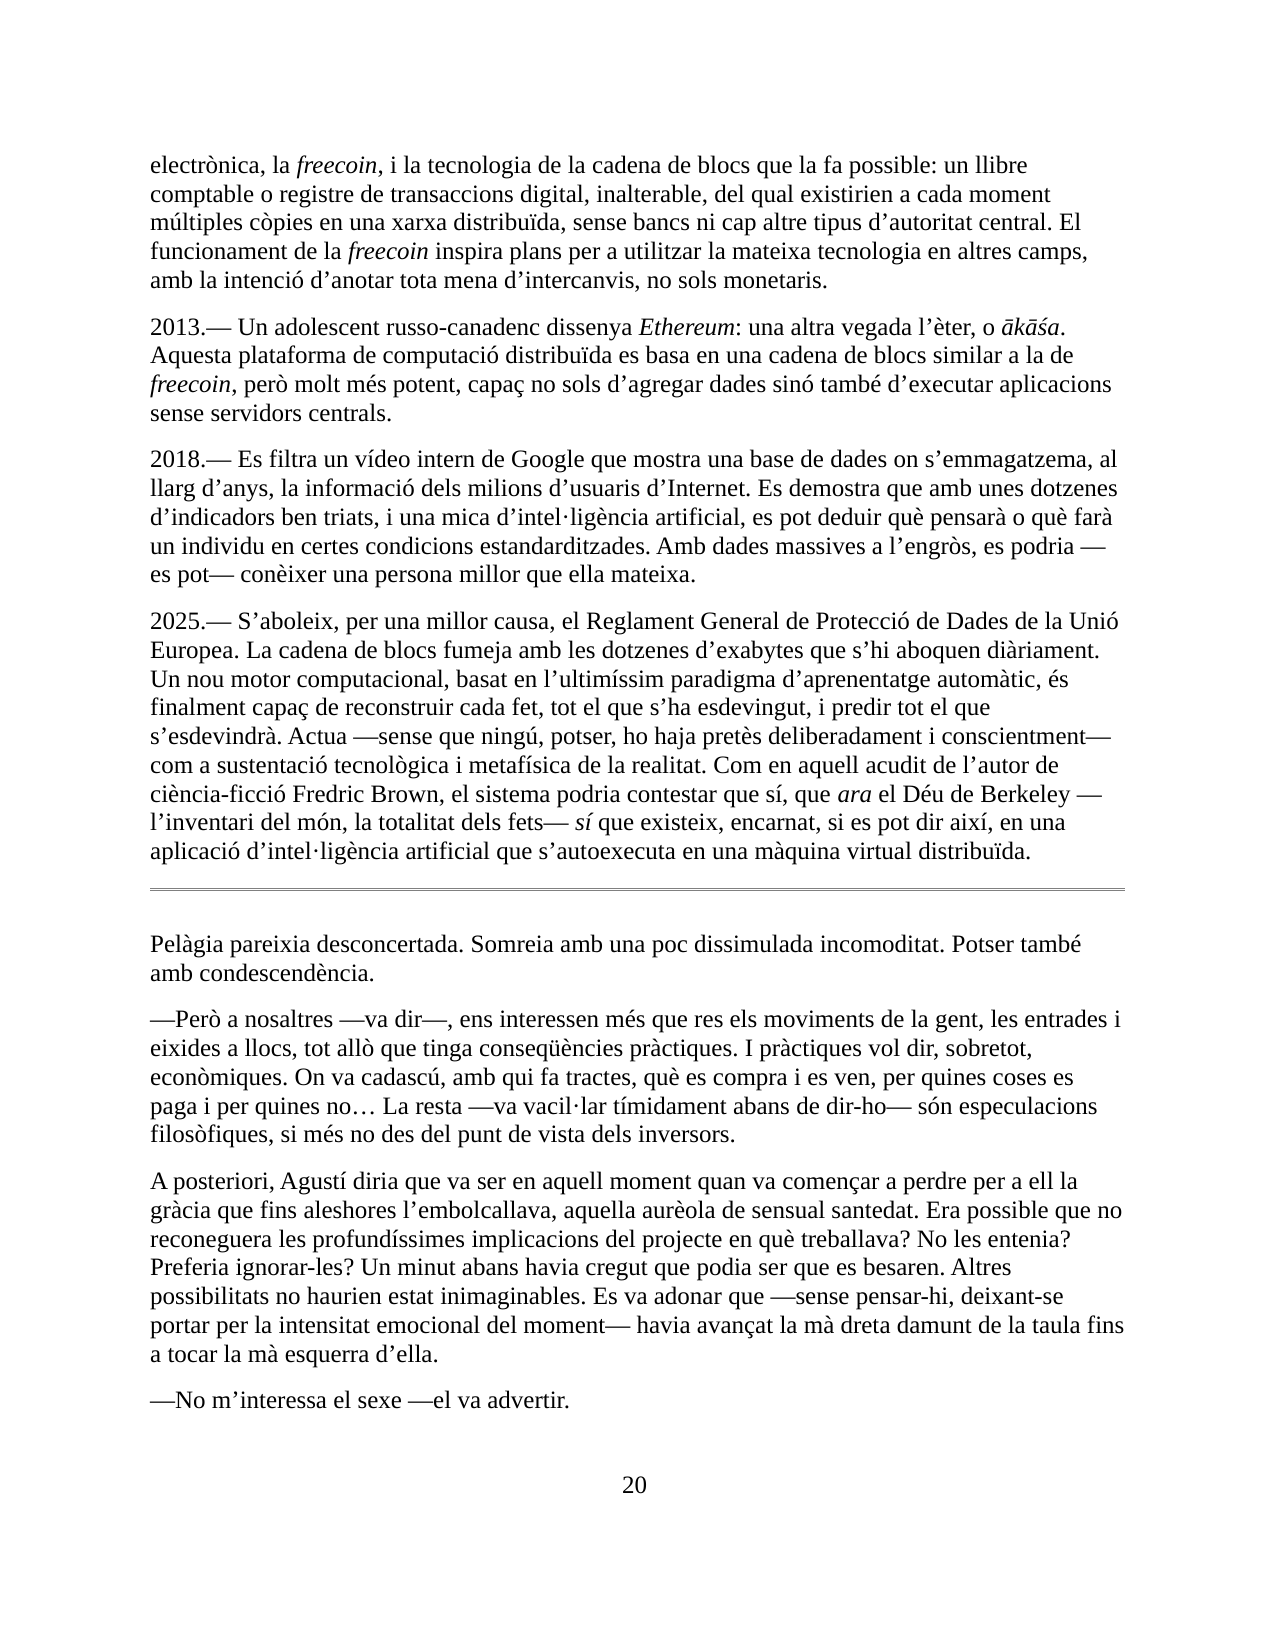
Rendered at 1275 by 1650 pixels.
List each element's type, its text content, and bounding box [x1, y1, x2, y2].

text —Però a nosaltres —va dir—, ens interessen més que res els moviments de la gent, les entrades i eixides a llocs, tot allò que tinga conseqüències pràctiques. I pràctiques vol dir, sobretot, econòmiques. On va cadascú, amb qui fa tractes, què es compra i es ven, per quines coses es paga i per quines no… La resta —va vacil·lar tímidament abans de dir-ho— són especulacions filosòfiques, si més no des del punt de vista dels inversors. [150, 1004, 1125, 1148]
text electrònica, la freecoin, i la tecnologia de la cadena de blocs que la fa possible: un llibre comptable o registre de transaccions digital, inalterable, del qual existirien a cada moment múltiples còpies en una xarxa distribuïda, sense bancs ni cap altre tipus d’autoritat central. El funcionament de la freecoin inspira plans per a utilitzar la mateixa tecnologia en altres camps, amb la intenció d’anotar tota mena d’intercanvis, no sols monetaris. [150, 150, 1125, 294]
text 2018.— Es filtra un vídeo intern de Google que mostra una base de dades on s’emmagatzema, al llarg d’anys, la informació dels milions d’usuaris d’Internet. Es demostra que amb unes dotzenes d’indicadors ben triats, i una mica d’intel·ligència artificial, es pot deduir què pensarà o què farà un individu en certes condicions estandarditzades. Amb dades massives a l’engròs, es podria —es pot— conèixer una persona millor que ella mateixa. [150, 444, 1125, 588]
text Pelàgia pareixia desconcertada. Somreia amb una poc dissimulada incomoditat. Potser també amb condescendència. [150, 929, 1125, 987]
text A posteriori, Agustí diria que va ser en aquell moment quan va començar a perdre per a ell la gràcia que fins aleshores l’embolcallava, aquella aurèola de sensual santedat. Era possible que no reconeguera les profundíssimes implicacions del projecte en què treballava? No les entenia? Preferia ignorar-les? Un minut abans havia cregut que podia ser que es besaren. Altres possibilitats no haurien estat inimaginables. Es va adonar que —sense pensar-hi, deixant-se portar per la intensitat emocional del moment— havia avançat la mà dreta damunt de la taula fins a tocar la mà esquerra d’ella. [150, 1166, 1125, 1367]
text 2013.— Un adolescent russo-canadenc dissenya Ethereum: una altra vegada l’èter, o ākāśa. Aquesta plataforma de computació distribuïda es basa en una cadena de blocs similar a la de freecoin, però molt més potent, capaç no sols d’agregar dades sinó també d’executar aplicacions sense servidors centrals. [150, 312, 1125, 427]
text 2025.— S’aboleix, per una millor causa, el Reglament General de Protecció de Dades de la Unió Europea. La cadena de blocs fumeja amb les dotzenes d’exabytes que s’hi aboquen diàriament. Un nou motor computacional, basat en l’ultimíssim paradigma d’aprenentatge automàtic, és finalment capaç de reconstruir cada fet, tot el que s’ha esdevingut, i predir tot el que s’esdevindrà. Actua —sense que ningú, potser, ho haja pretès deliberadament i conscientment— com a sustentació tecnològica i metafísica de la realitat. Com en aquell acudit de l’autor de ciència-ficció Fredric Brown, el sistema podria contestar que sí, que ara el Déu de Berkeley —l’inventari del món, la totalitat dels fets— sí que existeix, encarnat, si es pot dir així, en una aplicació d’intel·ligència artificial que s’autoexecuta en una màquina virtual distribuïda. [150, 606, 1125, 865]
text —No m’interessa el sexe —el va advertir. [150, 1385, 1125, 1414]
